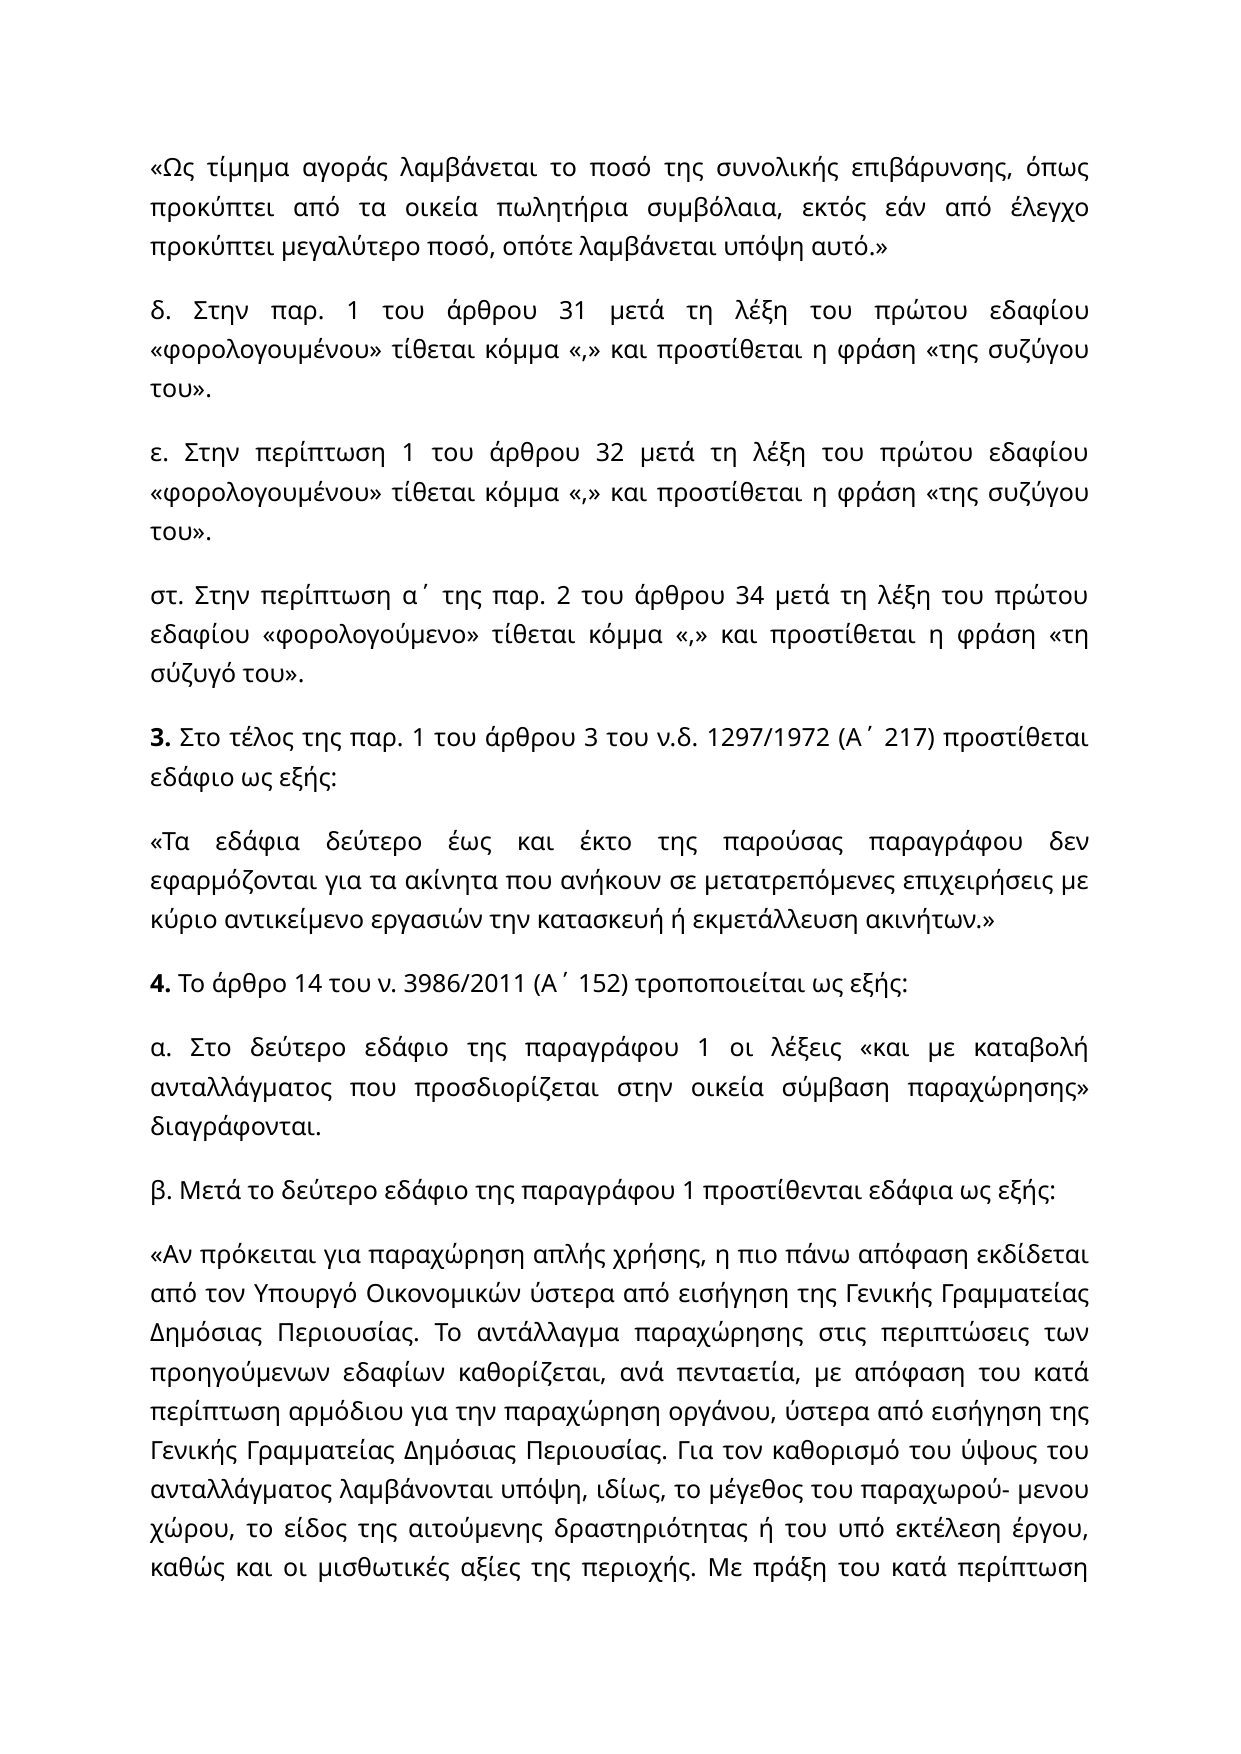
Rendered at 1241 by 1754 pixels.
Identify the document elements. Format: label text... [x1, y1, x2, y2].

text δ. Στην παρ. 1 του άρθρου 31 μετά τη λέξη του πρώτου εδαφίου «φορολογουμένου» τίθεται κόμμα «,» και προστίθεται η φράση «της συζύγου του». [150, 292, 1090, 405]
text β. Μετά το δεύτερο εδάφιο της παραγράφου 1 προστίθενται εδάφια ως εξής: [150, 1172, 1090, 1207]
text 3. Στο τέλος της παρ. 1 του άρθρου 3 του ν.δ. 1297/1972 (Α΄ 217) προστίθεται εδάφιο ως εξής: [150, 720, 1090, 793]
text «Τα εδάφια δεύτερο έως και έκτο της παρούσας παραγράφου δεν εφαρμόζονται για τα ακίνητα που ανήκουν σε μετατρεπόμενες επιχειρήσεις με κύριο αντικείμενο εργασιών την κατασκευή ή εκμετάλλευση ακινήτων.» [150, 823, 1090, 936]
text α. Στο δεύτερο εδάφιο της παραγράφου 1 οι λέξεις «και με καταβολή ανταλλάγματος που προσδιορίζεται στην οικεία σύμβαση παραχώρησης» διαγράφονται. [150, 1030, 1090, 1142]
text «Αν πρόκειται για παραχώρηση απλής χρήσης, η πιο πάνω απόφαση εκδίδεται από τον Υπουργό Οικονομικών ύστερα από εισήγηση της Γενικής Γραμματείας Δημόσιας Περιουσίας. Το αντάλλαγμα παραχώρησης στις περιπτώσεις των προηγούμενων εδαφίων καθορίζεται, ανά πενταετία, με απόφαση του κατά περίπτωση αρμόδιου για την παραχώρηση οργάνου, ύστερα από εισήγηση της Γενικής Γραμματείας Δημόσιας Περιουσίας. Για τον καθορισμό του ύψους του ανταλλάγματος λαμβάνονται υπόψη, ιδίως, το μέγεθος του παραχωρού- μενου χώρου, το είδος της αιτούμενης δραστηριότητας ή του υπό εκτέλεση έργου, καθώς και οι μισθωτικές αξίες της περιοχής. Με πράξη του κατά περίπτωση [150, 1237, 1090, 1584]
text στ. Στην περίπτωση α΄ της παρ. 2 του άρθρου 34 μετά τη λέξη του πρώτου εδαφίου «φορολογούμενο» τίθεται κόμμα «,» και προστίθεται η φράση «τη σύζυγό του». [150, 577, 1090, 690]
text ε. Στην περίπτωση 1 του άρθρου 32 μετά τη λέξη του πρώτου εδαφίου «φορολογουμένου» τίθεται κόμμα «,» και προστίθεται η φράση «της συζύγου του». [150, 435, 1090, 547]
text 4. Το άρθρο 14 του ν. 3986/2011 (Α΄ 152) τροποποιείται ως εξής: [150, 966, 1090, 1000]
text «Ως τίμημα αγοράς λαμβάνεται το ποσό της συνολικής επιβάρυνσης, όπως προκύπτει από τα οικεία πωλητήρια συμβόλαια, εκτός εάν από έλεγχο προκύπτει μεγαλύτερο ποσό, οπότε λαμβάνεται υπόψη αυτό.» [150, 150, 1090, 262]
